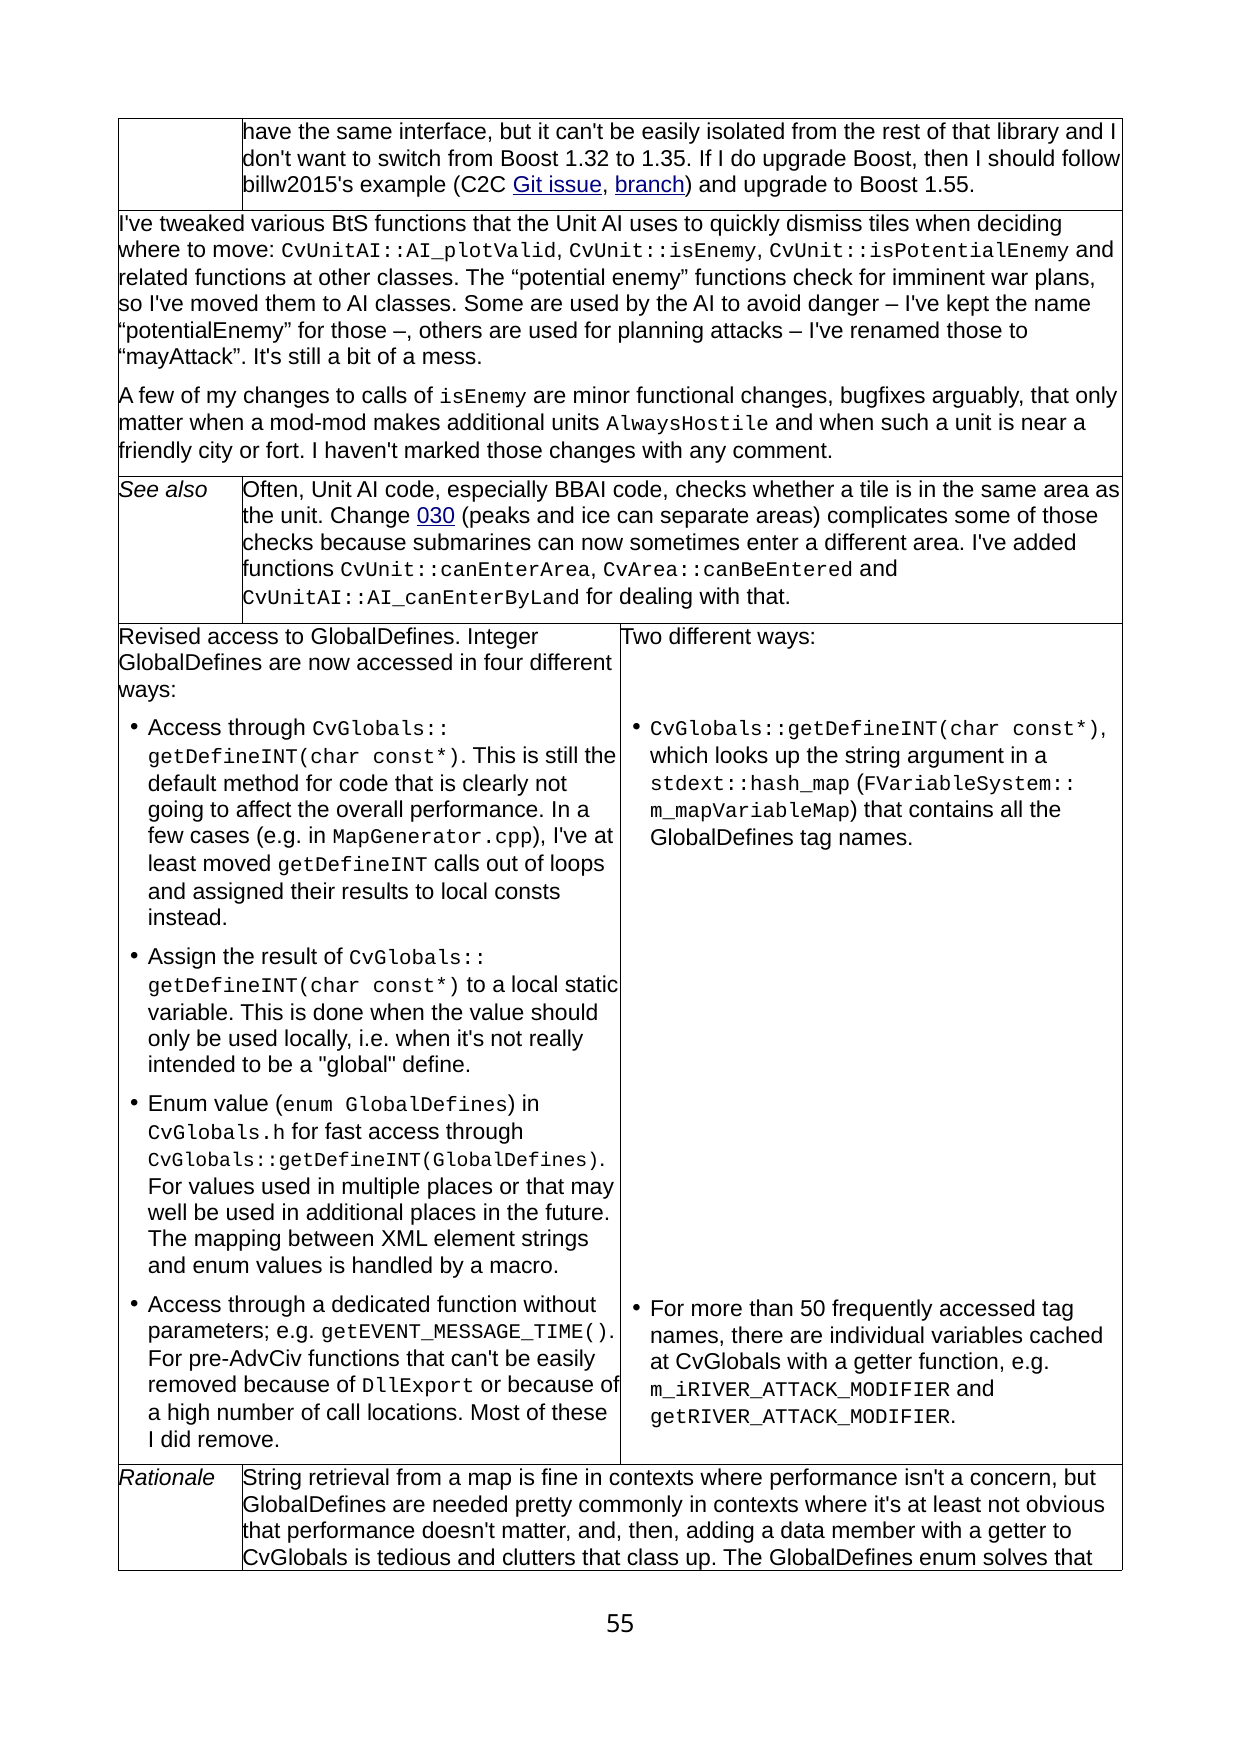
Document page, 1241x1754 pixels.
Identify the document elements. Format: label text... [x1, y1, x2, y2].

table_cell String retrieval from a map is fine in contexts where performance isn't a concern, but GlobalDefines are needed pretty commonly in contexts where it's at least not obvious that performance doesn't matter, and, then, adding a data member with a getter to CvGlobals is tedious and clutters that class up. The GlobalDefines enum solves that [243, 1465, 1122, 1570]
table_cell [119, 119, 242, 210]
table_cell I've tweaked various BtS functions that the Unit AI uses to quickly dismiss tiles when deciding where to move: CvUnitAI::AI_plotValid, CvUnit::isEnemy, CvUnit::isPotentialEnemy and related functions at other classes. The “potential enemy” functions check for imminent war plans, so I've moved them to AI classes. Some are used by the AI to avoid danger – I've kept the name “potentialEnemy” for those –, others are used for planning attacks – I've renamed those to “mayAttack”. It's still a bit of a mess. A few of my changes to calls of isEnemy are minor functional changes, bugfixes arguably, that only matter when a mod-mod makes additional units AlwaysHostile and when such a unit is near a friendly city or fort. I haven't marked those changes with any comment. [119, 211, 1122, 476]
table_cell See also [119, 477, 242, 623]
table_cell Two different ways: CvGlobals::getDefineINT(char const*), which looks up the string argument in a stdext::hash_map (FVariableSystem:: m_mapVariableMap) that contains all the GlobalDefines tag names. For more than 50 frequently accessed tag names, there are individual variables cached at CvGlobals with a getter function, e.g. m_iRIVER_ATTACK_MODIFIER and getRIVER_ATTACK_MODIFIER. [621, 624, 1122, 1464]
table_cell Revised access to GlobalDefines. Integer GlobalDefines are now accessed in four different ways: Access through CvGlobals:: getDefineINT(char const*). This is still the default method for code that is clearly not going to affect the overall performance. In a few cases (e.g. in MapGenerator.cpp), I've at least moved getDefineINT calls out of loops and assigned their results to local consts instead. Assign the result of CvGlobals:: getDefineINT(char const*) to a local static variable. This is done when the value should only be used locally, i.e. when it's not really intended to be a "global" define. Enum value (enum GlobalDefines) in CvGlobals.h for fast access through CvGlobals::getDefineINT(GlobalDefines). For values used in multiple places or that may well be used in additional places in the future. The mapping between XML element strings and enum values is handled by a macro. Access through a dedicated function without parameters; e.g. getEVENT_MESSAGE_TIME(). For pre-AdvCiv functions that can't be easily removed because of DllExport or because of a high number of call locations. Most of these I did remove. [119, 624, 620, 1464]
table_cell Rationale [119, 1465, 242, 1570]
table_cell Often, Unit AI code, especially BBAI code, checks whether a tile is in the same area as the unit. Change 030 (peaks and ice can separate areas) complicates some of those checks because submarines can now sometimes enter a different area. I've added functions CvUnit::canEnterArea, CvArea::canBeEntered and CvUnitAI::AI_canEnterByLand for dealing with that. [243, 477, 1122, 623]
table_cell have the same interface, but it can't be easily isolated from the rest of that library and I don't want to switch from Boost 1.32 to 1.35. If I do upgrade Boost, then I should follow billw2015's example (C2C Git issue, branch) and upgrade to Boost 1.55. [243, 119, 1122, 210]
